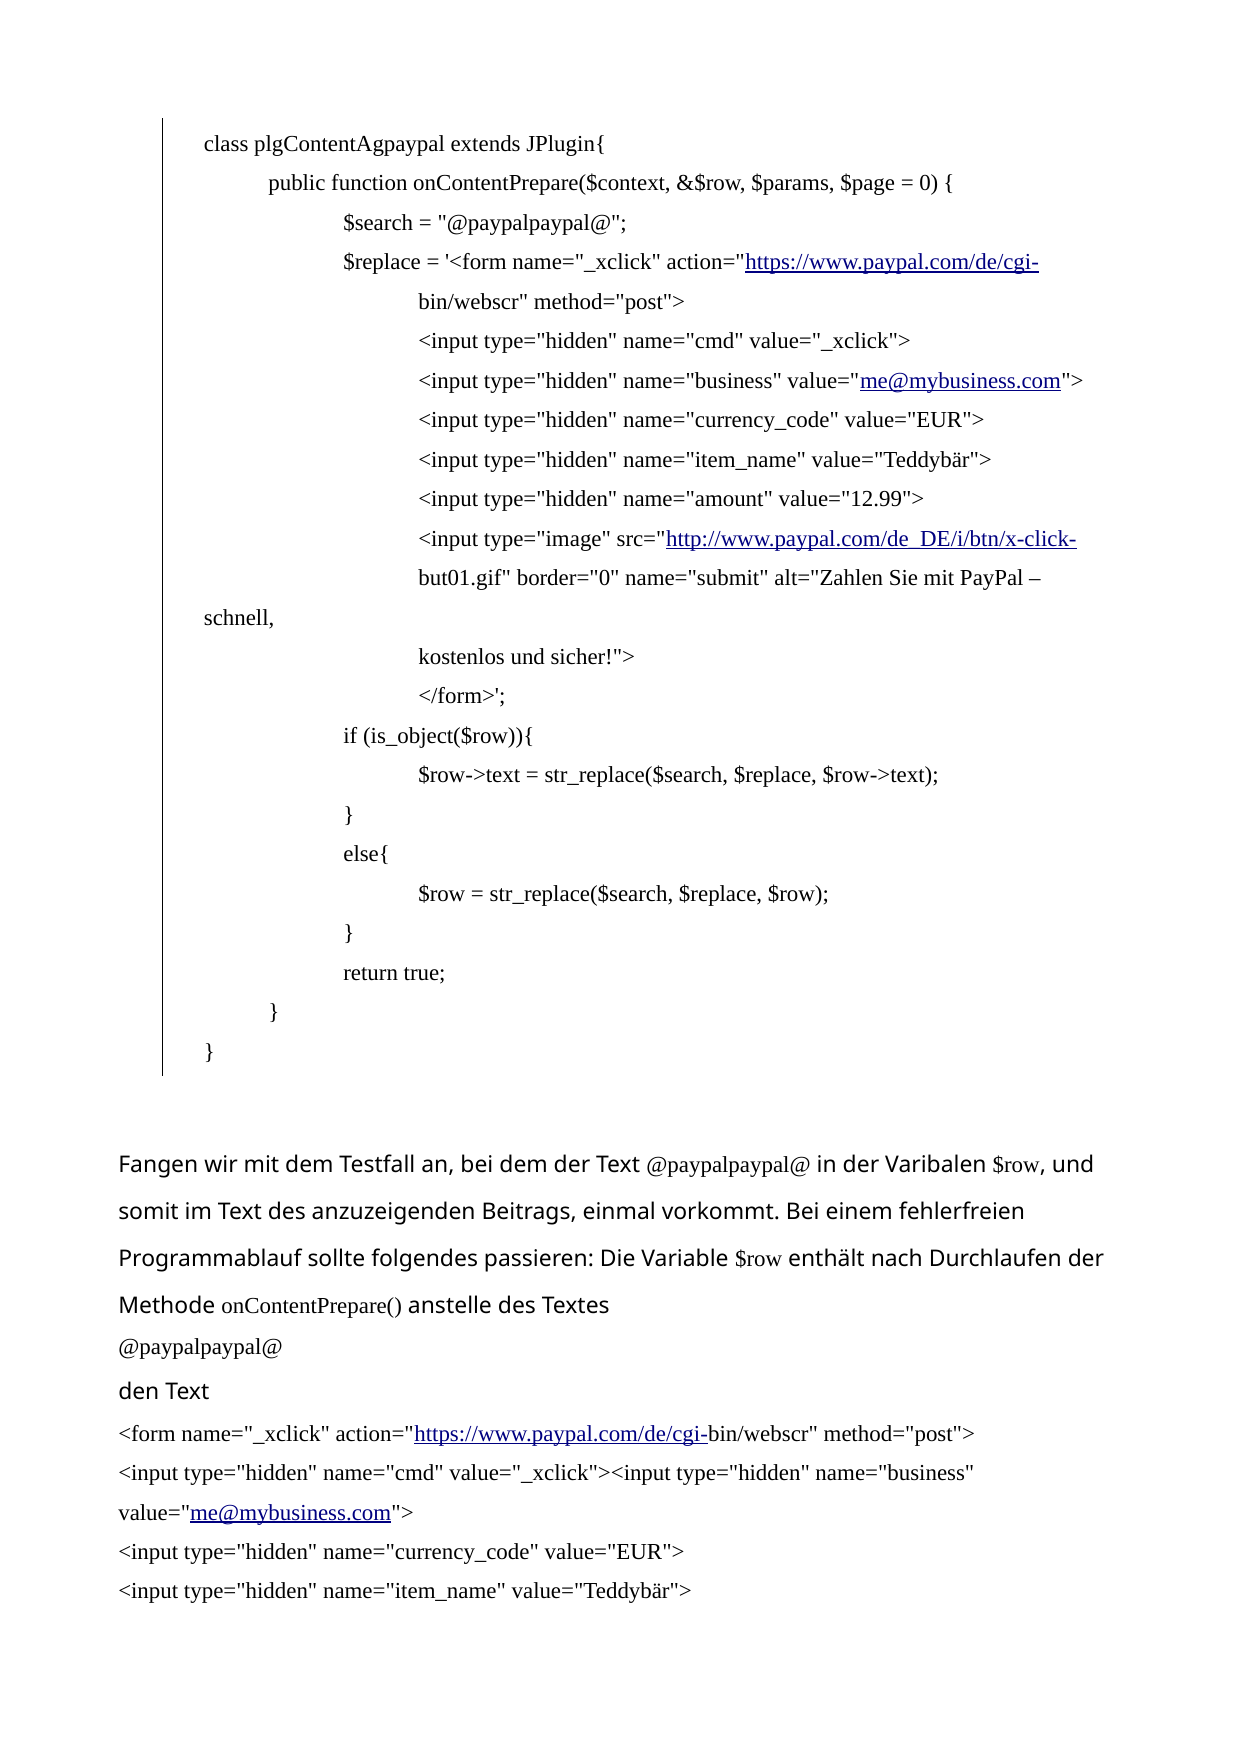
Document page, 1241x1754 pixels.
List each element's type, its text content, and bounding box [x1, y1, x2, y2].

text Fangen wir mit dem Testfall an, bei dem der Text @paypalpaypal@ in der Varibalen $row, und somit im Text des anzuzeigenden Beitrags, einmal vorkommt. Bei einem fehlerfreien Programmablauf sollte folgendes passieren: Die Variable $row enthält nach Durchlaufen der Methode onContentPrepare() anstelle des Textes @paypalpaypal@ den Text <form name="_xclick" action="https://www.paypal.com/de/cgi-bin/webscr" method="post"> <input type="hidden" name="cmd" value="_xclick"><input type="hidden" name="business" value="me@mybusiness.com"> <input type="hidden" name="currency_code" value="EUR"> <input type="hidden" name="item_name" value="Teddybär"> [118, 1148, 1122, 1604]
list class plgContentAgpaypal extends JPlugin{ public function onContentPrepare($context, &$row, $params, $page = 0) { $search = "@paypalpaypal@"; $replace = '<form name="_xclick" action="https://www.paypal.com/de/cgi- bin/webscr" method="post"> <input type="hidden" name="cmd" value="_xclick"> <input type="hidden" name="business" value="me@mybusiness.com"> <input type="hidden" name="currency_code" value="EUR"> <input type="hidden" name="item_name" value="Teddybär"> <input type="hidden" name="amount" value="12.99"> <input type="image" src="http://www.paypal.com/de_DE/i/btn/x-click- but01.gif" border="0" name="submit" alt="Zahlen Sie mit PayPal – schnell, kostenlos und sicher!"> </form>'; if (is_object($row)){ $row->text = str_replace($search, $replace, $row->text); } else{ $row = str_replace($search, $replace, $row); } return true; } } [163, 118, 1122, 1076]
